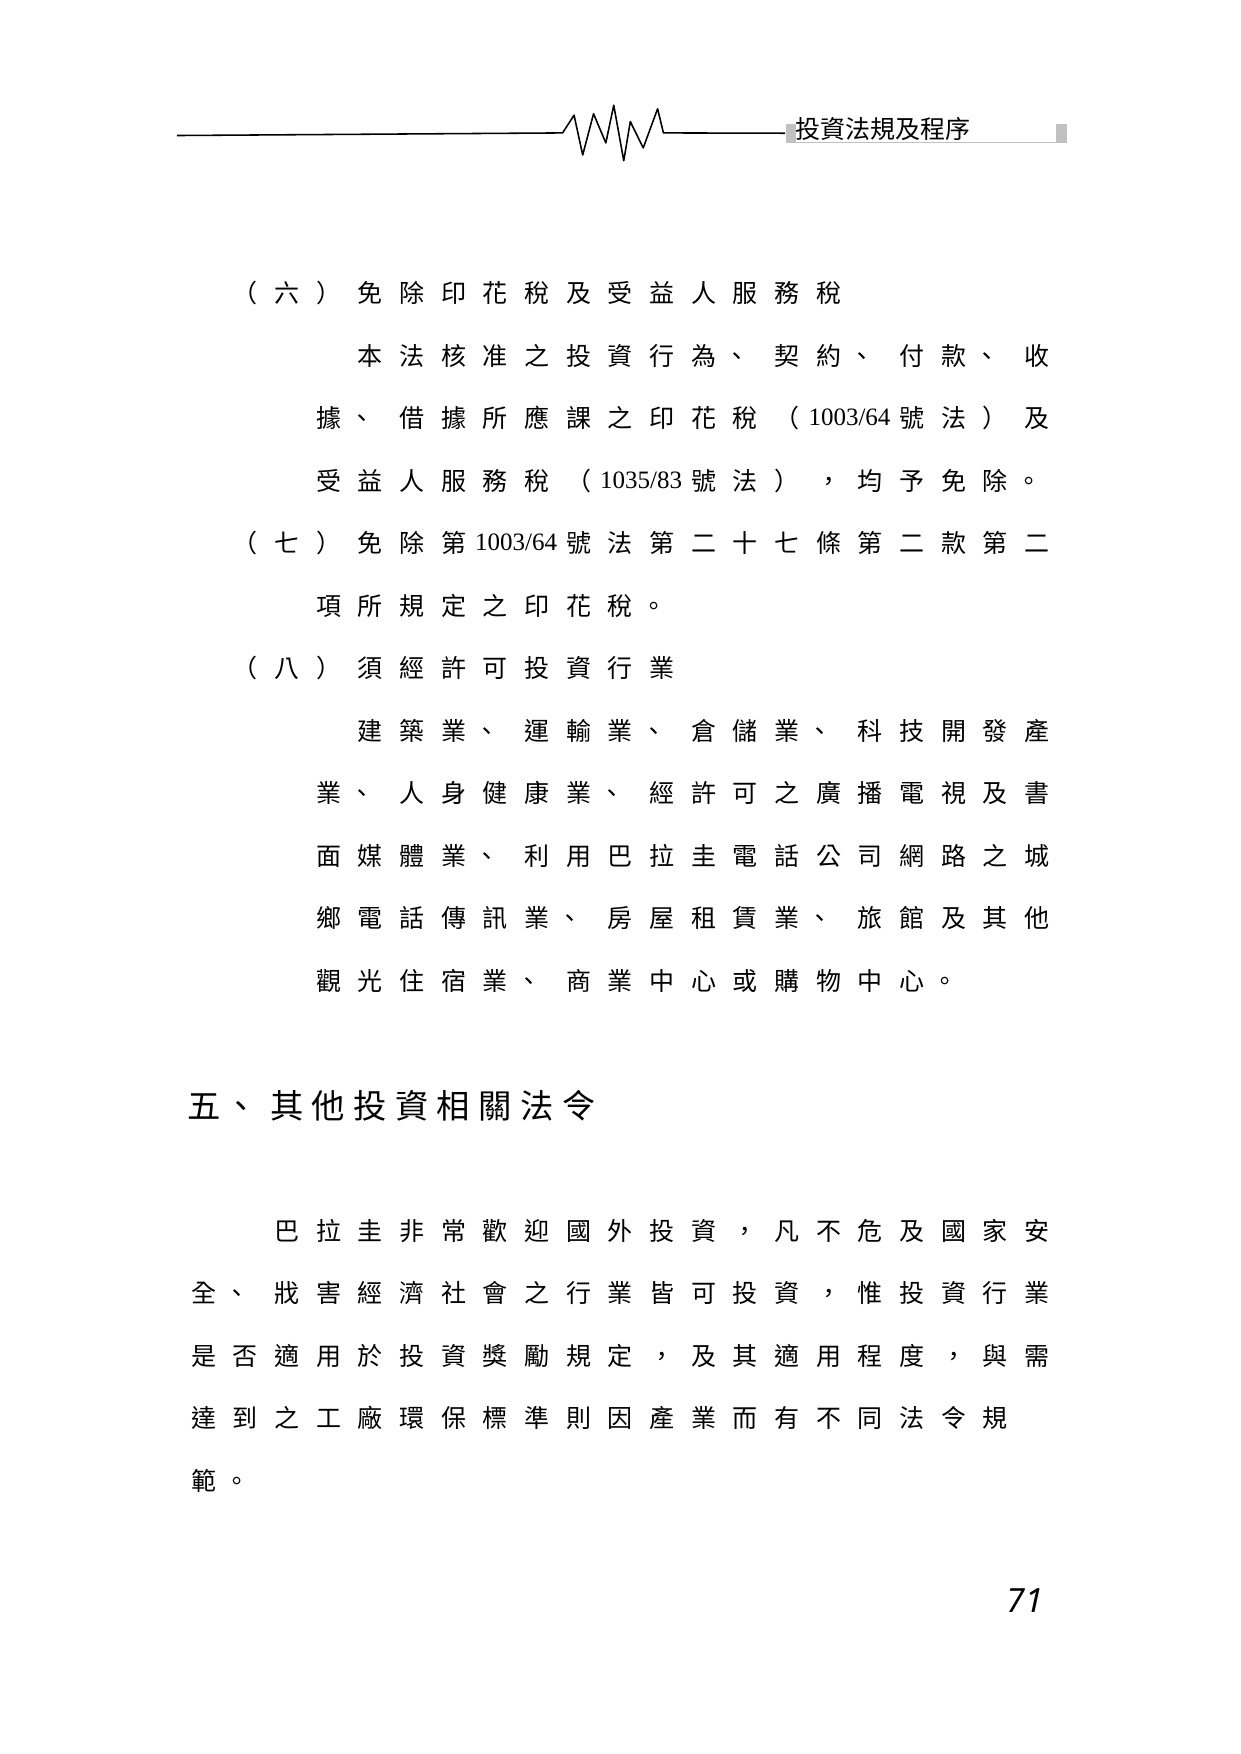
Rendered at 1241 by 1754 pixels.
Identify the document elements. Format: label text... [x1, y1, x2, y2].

text 建築業、運輸業、倉儲業、科技開發產業、人身健康業、經許可之廣播電視及書面媒體業、利用巴拉圭電話公司網路之城鄉電話傳訊業、房屋租賃業、旅館及其他觀光住宿業、商業中心或購物中心。 [281, 688, 1058, 1000]
text 五、其他投資相關法令 [183, 1063, 1058, 1125]
text （六）免除印花稅及受益人服務稅 [207, 250, 1058, 313]
text （八）須經許可投資行業 [207, 625, 1058, 688]
text 巴拉圭非常歡迎國外投資，凡不危及國家安全、戕害經濟社會之行業皆可投資，惟投資行業是否適用於投資獎勵規定，及其適用程度，與需達到之工廠環保標準則因產業而有不同法令規範。 [183, 1188, 1058, 1500]
text 本法核准之投資行為、契約、付款、收據、借據所應課之印花稅（1003/64號法）及受益人服務稅（1035/83號法），均予免除。 [281, 313, 1058, 500]
text （七）免除第1003/64號法第二十七條第二款第二項所規定之印花稅。 [207, 500, 1058, 625]
